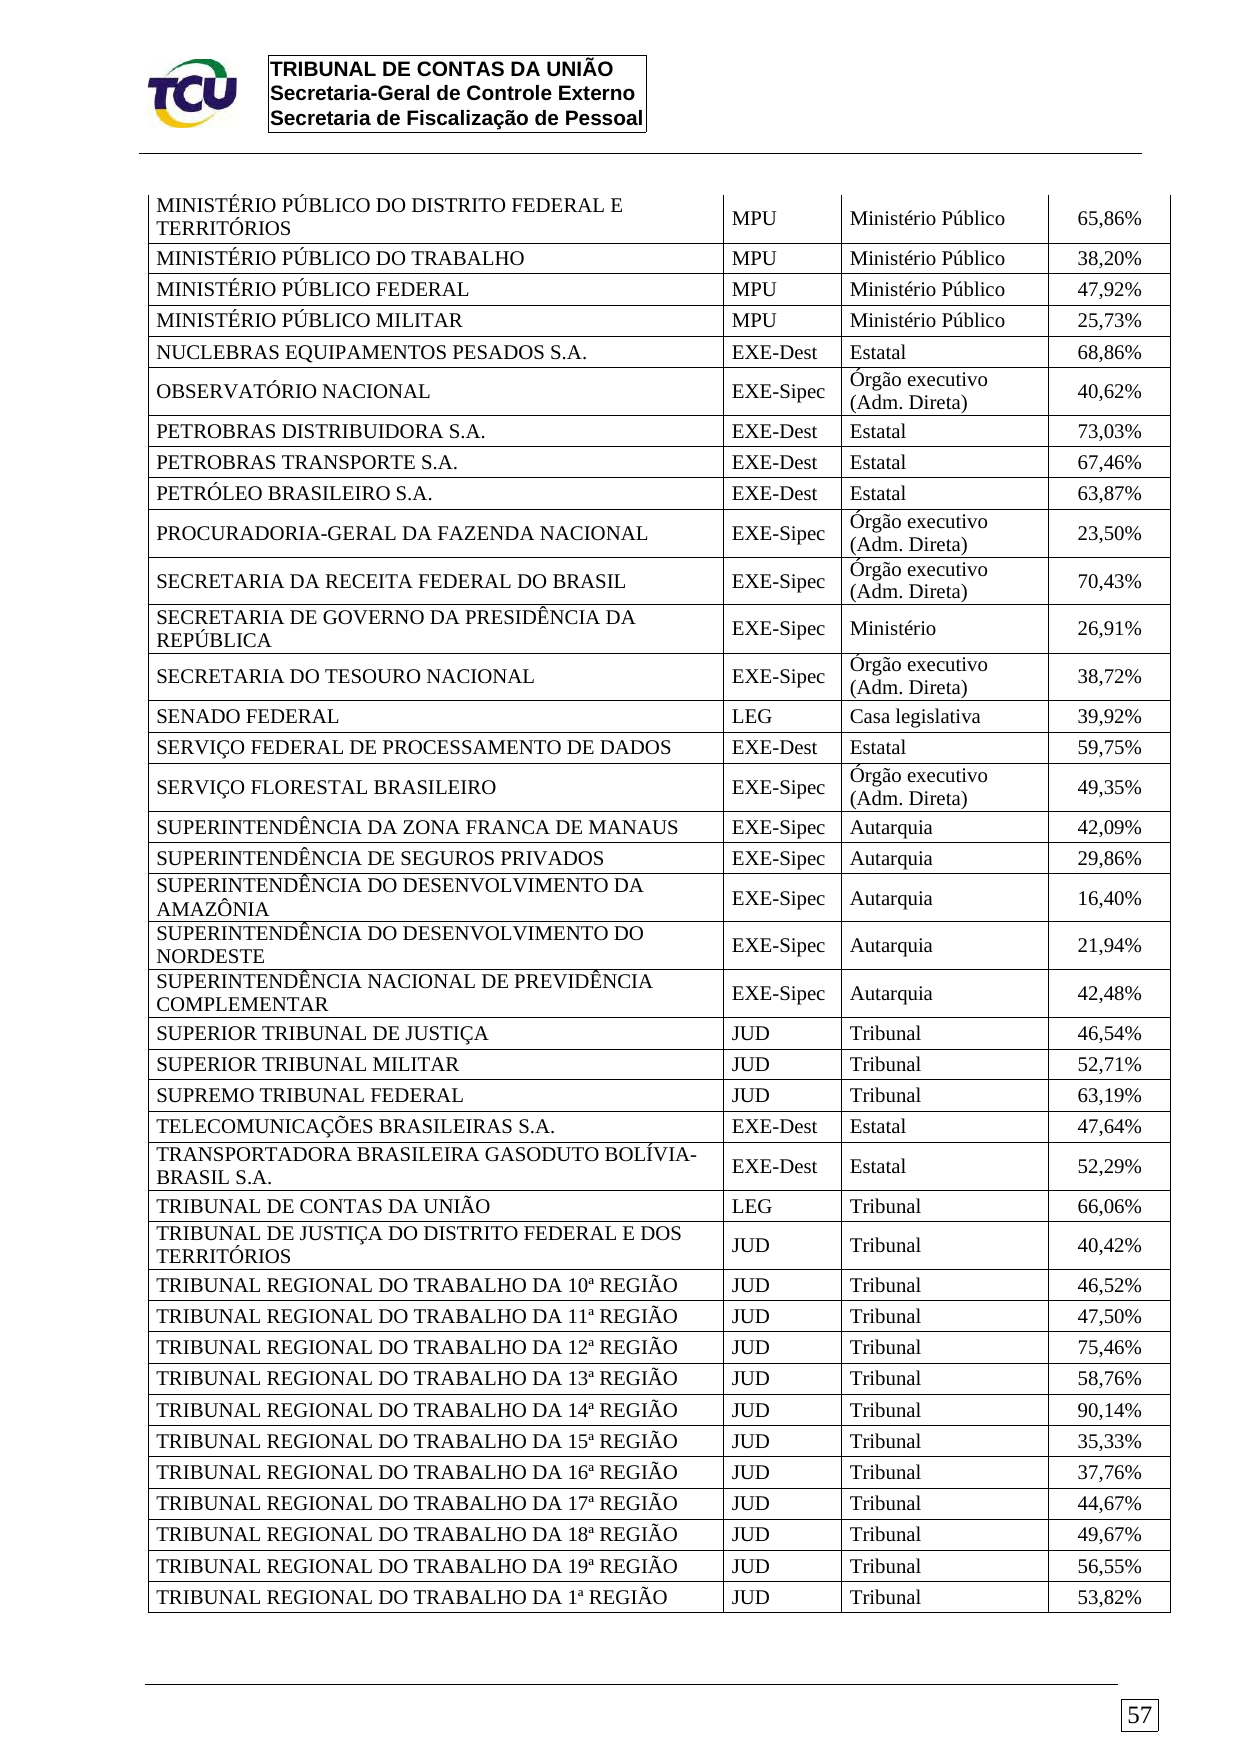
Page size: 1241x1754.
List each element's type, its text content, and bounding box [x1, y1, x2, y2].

table_cell EXE-Sipec [724, 764, 841, 811]
table_cell 21,94% [1049, 922, 1170, 969]
table_cell Tribunal [842, 1191, 1048, 1221]
table_header Ministério Público [842, 195, 1048, 242]
table_cell Tribunal [842, 1018, 1048, 1048]
table_cell 49,67% [1049, 1520, 1170, 1550]
table_cell 42,48% [1049, 970, 1170, 1017]
table_cell Estatal [842, 478, 1048, 509]
table_cell JUD [724, 1489, 841, 1519]
table_cell EXE-Sipec [724, 558, 841, 604]
table_header 65,86% [1049, 195, 1170, 242]
table_cell Tribunal [842, 1222, 1048, 1269]
table_cell SECRETARIA DA RECEITA FEDERAL DO BRASIL [149, 558, 723, 604]
table_cell Tribunal [842, 1364, 1048, 1394]
table_cell Tribunal [842, 1551, 1048, 1581]
table_cell JUD [724, 1582, 841, 1612]
table_cell 39,92% [1049, 701, 1170, 732]
table_cell SUPERINTENDÊNCIA DO DESENVOLVIMENTO DA AMAZÔNIA [149, 874, 723, 921]
table_cell Tribunal [842, 1395, 1048, 1425]
table_cell TRIBUNAL REGIONAL DO TRABALHO DA 17ª REGIÃO [149, 1489, 723, 1519]
table_cell 16,40% [1049, 874, 1170, 921]
table_cell JUD [724, 1270, 841, 1300]
table_cell 58,76% [1049, 1364, 1170, 1394]
table_cell SUPERINTENDÊNCIA DE SEGUROS PRIVADOS [149, 843, 723, 873]
table_cell Autarquia [842, 874, 1048, 921]
table_cell LEG [724, 701, 841, 732]
table_cell Órgão executivo (Adm. Direta) [842, 764, 1048, 811]
table_cell 42,09% [1049, 812, 1170, 842]
table_cell EXE-Sipec [724, 510, 841, 557]
table_cell SUPERINTENDÊNCIA DO DESENVOLVIMENTO DO NORDESTE [149, 922, 723, 969]
table_cell MINISTÉRIO PÚBLICO DO TRABALHO [149, 244, 723, 273]
table_cell EXE-Dest [724, 337, 841, 367]
table_cell Autarquia [842, 922, 1048, 969]
table_cell 35,33% [1049, 1426, 1170, 1456]
table_cell 25,73% [1049, 306, 1170, 336]
table_cell JUD [724, 1426, 841, 1456]
table_cell Tribunal [842, 1080, 1048, 1111]
table_header MPU [724, 195, 841, 242]
table_cell JUD [724, 1301, 841, 1331]
table_cell TRIBUNAL REGIONAL DO TRABALHO DA 13ª REGIÃO [149, 1364, 723, 1394]
table_cell EXE-Sipec [724, 368, 841, 415]
table_cell 46,54% [1049, 1018, 1170, 1048]
table_cell 40,42% [1049, 1222, 1170, 1269]
table_cell Casa legislativa [842, 701, 1048, 732]
table_cell Tribunal [842, 1582, 1048, 1612]
table_cell SECRETARIA DO TESOURO NACIONAL [149, 654, 723, 700]
table_cell TRANSPORTADORA BRASILEIRA GASODUTO BOLÍVIA- BRASIL S.A. [149, 1143, 723, 1189]
table_cell 44,67% [1049, 1489, 1170, 1519]
table_cell TRIBUNAL REGIONAL DO TRABALHO DA 1ª REGIÃO [149, 1582, 723, 1612]
table_cell TRIBUNAL REGIONAL DO TRABALHO DA 11ª REGIÃO [149, 1301, 723, 1331]
table_cell 59,75% [1049, 733, 1170, 763]
table_cell TRIBUNAL REGIONAL DO TRABALHO DA 15ª REGIÃO [149, 1426, 723, 1456]
table_cell TRIBUNAL REGIONAL DO TRABALHO DA 14ª REGIÃO [149, 1395, 723, 1425]
table_cell 63,87% [1049, 478, 1170, 509]
table_cell Órgão executivo (Adm. Direta) [842, 654, 1048, 700]
picture [147, 59, 237, 128]
table_cell EXE-Dest [724, 447, 841, 477]
table_cell 47,64% [1049, 1112, 1170, 1142]
table_cell MPU [724, 244, 841, 273]
table_cell EXE-Sipec [724, 970, 841, 1017]
table_cell EXE-Dest [724, 416, 841, 446]
table_cell 29,86% [1049, 843, 1170, 873]
table_cell Estatal [842, 337, 1048, 367]
table_cell 37,76% [1049, 1457, 1170, 1487]
table_cell TRIBUNAL REGIONAL DO TRABALHO DA 16ª REGIÃO [149, 1457, 723, 1487]
table_cell JUD [724, 1520, 841, 1550]
table_cell Tribunal [842, 1489, 1048, 1519]
table_cell 47,50% [1049, 1301, 1170, 1331]
table_cell Órgão executivo (Adm. Direta) [842, 510, 1048, 557]
table_cell 40,62% [1049, 368, 1170, 415]
table_header MINISTÉRIO PÚBLICO DO DISTRITO FEDERAL E TERRITÓRIOS [149, 195, 723, 242]
table_cell Estatal [842, 733, 1048, 763]
table_cell SUPERINTENDÊNCIA DA ZONA FRANCA DE MANAUS [149, 812, 723, 842]
table_cell SERVIÇO FEDERAL DE PROCESSAMENTO DE DADOS [149, 733, 723, 763]
table_cell TRIBUNAL REGIONAL DO TRABALHO DA 19ª REGIÃO [149, 1551, 723, 1581]
table_cell TELECOMUNICAÇÕES BRASILEIRAS S.A. [149, 1112, 723, 1142]
table_cell 68,86% [1049, 337, 1170, 367]
table_cell Órgão executivo (Adm. Direta) [842, 558, 1048, 604]
table_cell 52,29% [1049, 1143, 1170, 1189]
table_cell JUD [724, 1050, 841, 1079]
table_cell 47,92% [1049, 274, 1170, 305]
table_cell PETROBRAS TRANSPORTE S.A. [149, 447, 723, 477]
table_cell Estatal [842, 1112, 1048, 1142]
table_cell LEG [724, 1191, 841, 1221]
table_cell 66,06% [1049, 1191, 1170, 1221]
table_cell JUD [724, 1018, 841, 1048]
table_cell JUD [724, 1080, 841, 1111]
table_cell Autarquia [842, 812, 1048, 842]
table_cell SECRETARIA DE GOVERNO DA PRESIDÊNCIA DA REPÚBLICA [149, 605, 723, 652]
table_cell SUPERINTENDÊNCIA NACIONAL DE PREVIDÊNCIA COMPLEMENTAR [149, 970, 723, 1017]
table_cell EXE-Dest [724, 478, 841, 509]
table_cell Ministério Público [842, 274, 1048, 305]
table_cell 75,46% [1049, 1332, 1170, 1363]
table_cell EXE-Sipec [724, 874, 841, 921]
table_cell Tribunal [842, 1520, 1048, 1550]
table_cell Autarquia [842, 843, 1048, 873]
table_cell SUPERIOR TRIBUNAL DE JUSTIÇA [149, 1018, 723, 1048]
table_cell TRIBUNAL DE JUSTIÇA DO DISTRITO FEDERAL E DOS TERRITÓRIOS [149, 1222, 723, 1269]
table_cell PETROBRAS DISTRIBUIDORA S.A. [149, 416, 723, 446]
table_cell MPU [724, 306, 841, 336]
table_cell TRIBUNAL REGIONAL DO TRABALHO DA 18ª REGIÃO [149, 1520, 723, 1550]
table_cell TRIBUNAL REGIONAL DO TRABALHO DA 12ª REGIÃO [149, 1332, 723, 1363]
table_cell 23,50% [1049, 510, 1170, 557]
table_cell SUPERIOR TRIBUNAL MILITAR [149, 1050, 723, 1079]
table_cell Ministério Público [842, 244, 1048, 273]
table_cell SUPREMO TRIBUNAL FEDERAL [149, 1080, 723, 1111]
table_cell 53,82% [1049, 1582, 1170, 1612]
table_cell EXE-Sipec [724, 605, 841, 652]
table_cell Tribunal [842, 1301, 1048, 1331]
table_cell TRIBUNAL REGIONAL DO TRABALHO DA 10ª REGIÃO [149, 1270, 723, 1300]
table_cell JUD [724, 1222, 841, 1269]
table_cell MPU [724, 274, 841, 305]
table_cell Tribunal [842, 1457, 1048, 1487]
table_cell 49,35% [1049, 764, 1170, 811]
table_cell EXE-Sipec [724, 922, 841, 969]
table_cell 90,14% [1049, 1395, 1170, 1425]
table_cell JUD [724, 1395, 841, 1425]
table_cell Autarquia [842, 970, 1048, 1017]
table_cell EXE-Dest [724, 1112, 841, 1142]
table_cell Tribunal [842, 1426, 1048, 1456]
table_cell 46,52% [1049, 1270, 1170, 1300]
table_cell 67,46% [1049, 447, 1170, 477]
table_cell EXE-Dest [724, 1143, 841, 1189]
table_cell JUD [724, 1457, 841, 1487]
table_cell JUD [724, 1332, 841, 1363]
table_cell Ministério [842, 605, 1048, 652]
table_cell 38,72% [1049, 654, 1170, 700]
table_cell EXE-Sipec [724, 812, 841, 842]
table_cell TRIBUNAL DE CONTAS DA UNIÃO [149, 1191, 723, 1221]
table_cell SENADO FEDERAL [149, 701, 723, 732]
table_cell Tribunal [842, 1270, 1048, 1300]
table_cell EXE-Dest [724, 733, 841, 763]
table_cell Órgão executivo (Adm. Direta) [842, 368, 1048, 415]
table_cell MINISTÉRIO PÚBLICO FEDERAL [149, 274, 723, 305]
table_cell OBSERVATÓRIO NACIONAL [149, 368, 723, 415]
table_cell 52,71% [1049, 1050, 1170, 1079]
table_cell 38,20% [1049, 244, 1170, 273]
table_cell Estatal [842, 1143, 1048, 1189]
table_cell SERVIÇO FLORESTAL BRASILEIRO [149, 764, 723, 811]
table_cell 63,19% [1049, 1080, 1170, 1111]
table_cell Tribunal [842, 1332, 1048, 1363]
table_cell 70,43% [1049, 558, 1170, 604]
table_cell MINISTÉRIO PÚBLICO MILITAR [149, 306, 723, 336]
table_cell JUD [724, 1551, 841, 1581]
table_cell Estatal [842, 447, 1048, 477]
table_cell EXE-Sipec [724, 654, 841, 700]
table_cell Tribunal [842, 1050, 1048, 1079]
table_cell 26,91% [1049, 605, 1170, 652]
table_cell EXE-Sipec [724, 843, 841, 873]
table_cell NUCLEBRAS EQUIPAMENTOS PESADOS S.A. [149, 337, 723, 367]
table_cell JUD [724, 1364, 841, 1394]
table_cell 73,03% [1049, 416, 1170, 446]
table_cell 56,55% [1049, 1551, 1170, 1581]
table_cell PROCURADORIA-GERAL DA FAZENDA NACIONAL [149, 510, 723, 557]
table_cell Ministério Público [842, 306, 1048, 336]
table_cell PETRÓLEO BRASILEIRO S.A. [149, 478, 723, 509]
table_cell Estatal [842, 416, 1048, 446]
